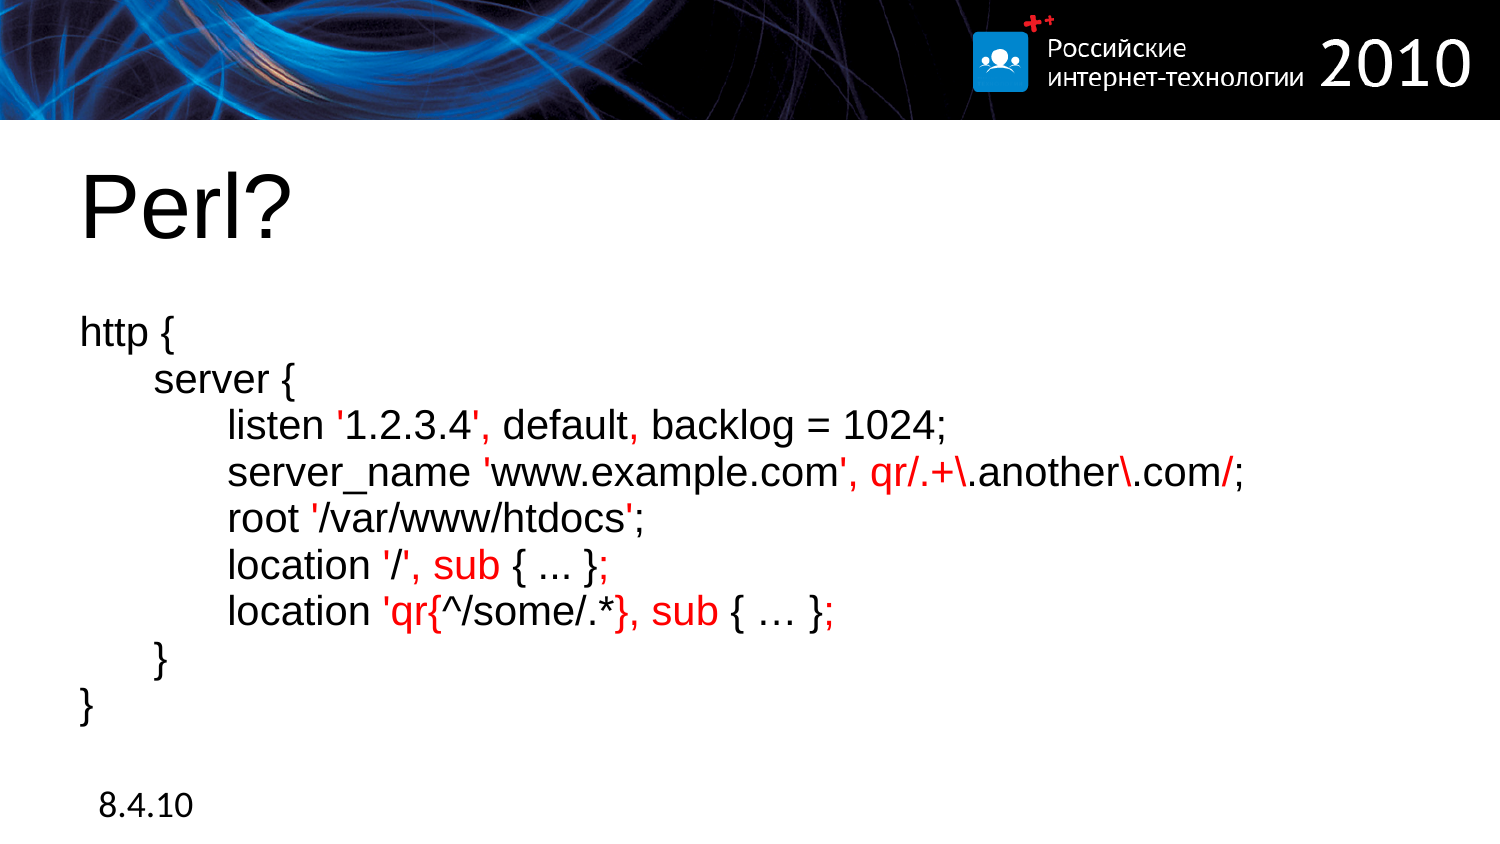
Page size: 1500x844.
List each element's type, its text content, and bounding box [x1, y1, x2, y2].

picture [0, 0, 1500, 120]
title Perl? [79, 155, 1430, 258]
subtitle http { server { listen '1.2.3.4', default, backlog = 1024; server_name 'www.example.com', qr/.+\.another\.com/; root '/var/www/htdocs'; location '/', sub { ... }; location 'qr{^/some/.*}, sub { … }; } } [79, 279, 1430, 757]
